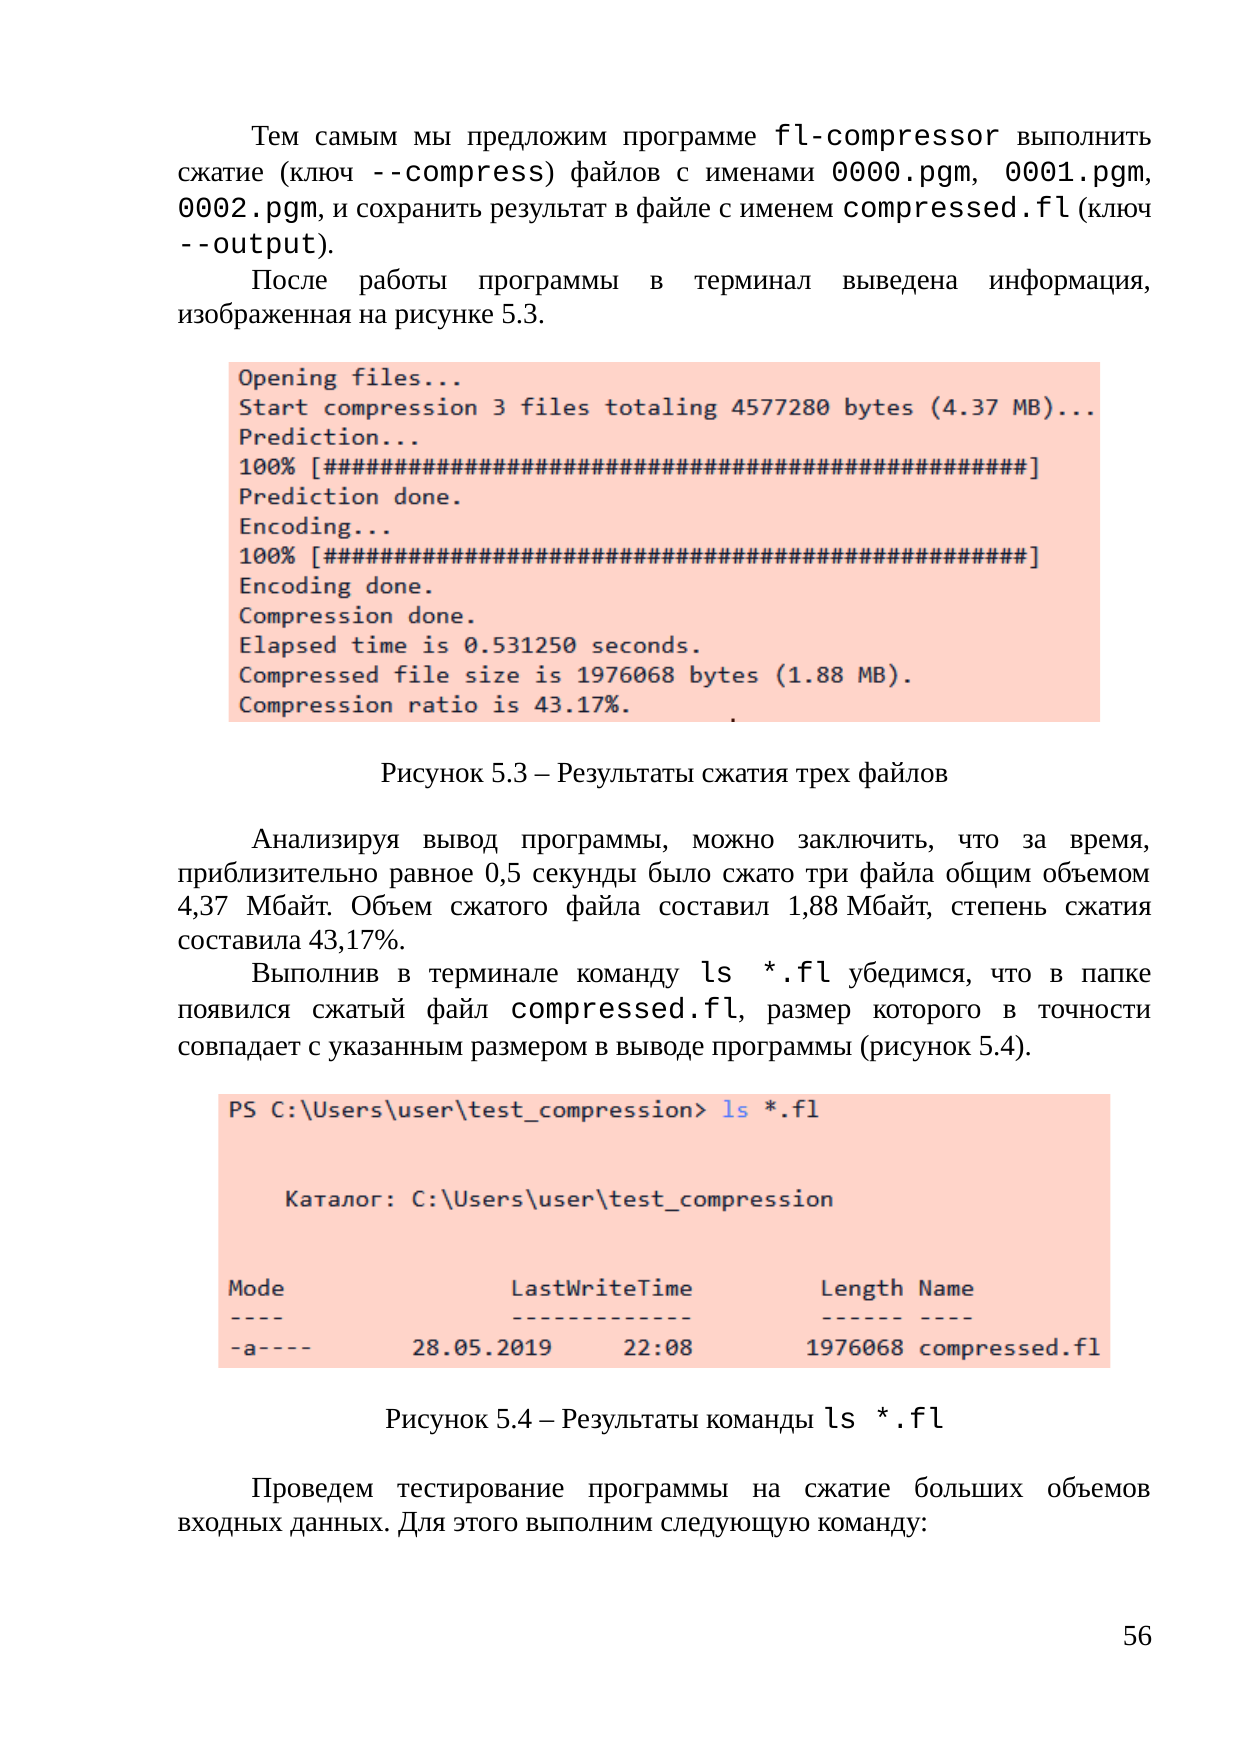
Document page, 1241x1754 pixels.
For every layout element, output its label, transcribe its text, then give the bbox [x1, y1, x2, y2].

text Рисунок 5.4 – Результаты команды ls *.fl [177, 1401, 1152, 1437]
picture [228, 362, 1101, 722]
text Выполнив в терминале команду ls *.fl убедимся, что в папке появился сжатый файл compressed.fl, размер которого в точности совпадает с указанным размером в выводе программы (рисунок 5.4). [177, 956, 1152, 1061]
text После работы программы в терминал выведена информация, изображенная на рисунке 5.3. [177, 262, 1152, 329]
text Проведем тестирование программы на сжатие больших объемов входных данных. Для этого выполним следующую команду: [177, 1470, 1152, 1537]
text Рисунок 5.3 – Результаты сжатия трех файлов [177, 755, 1152, 788]
text Тем самым мы предложим программе fl-compressor выполнить сжатие (ключ --compress) файлов с именами 0000.pgm, 0001.pgm, 0002.pgm, и сохранить результат в файле с именем compressed.fl (ключ --output). [177, 118, 1152, 262]
picture [218, 1094, 1111, 1368]
text Анализируя вывод программы, можно заключить, что за время, приблизительно равное 0,5 секунды было сжато три файла общим объемом 4,37 Мбайт. Объем сжатого файла составил 1,88 Мбайт, степень сжатия составила 43,17%. [177, 821, 1152, 956]
